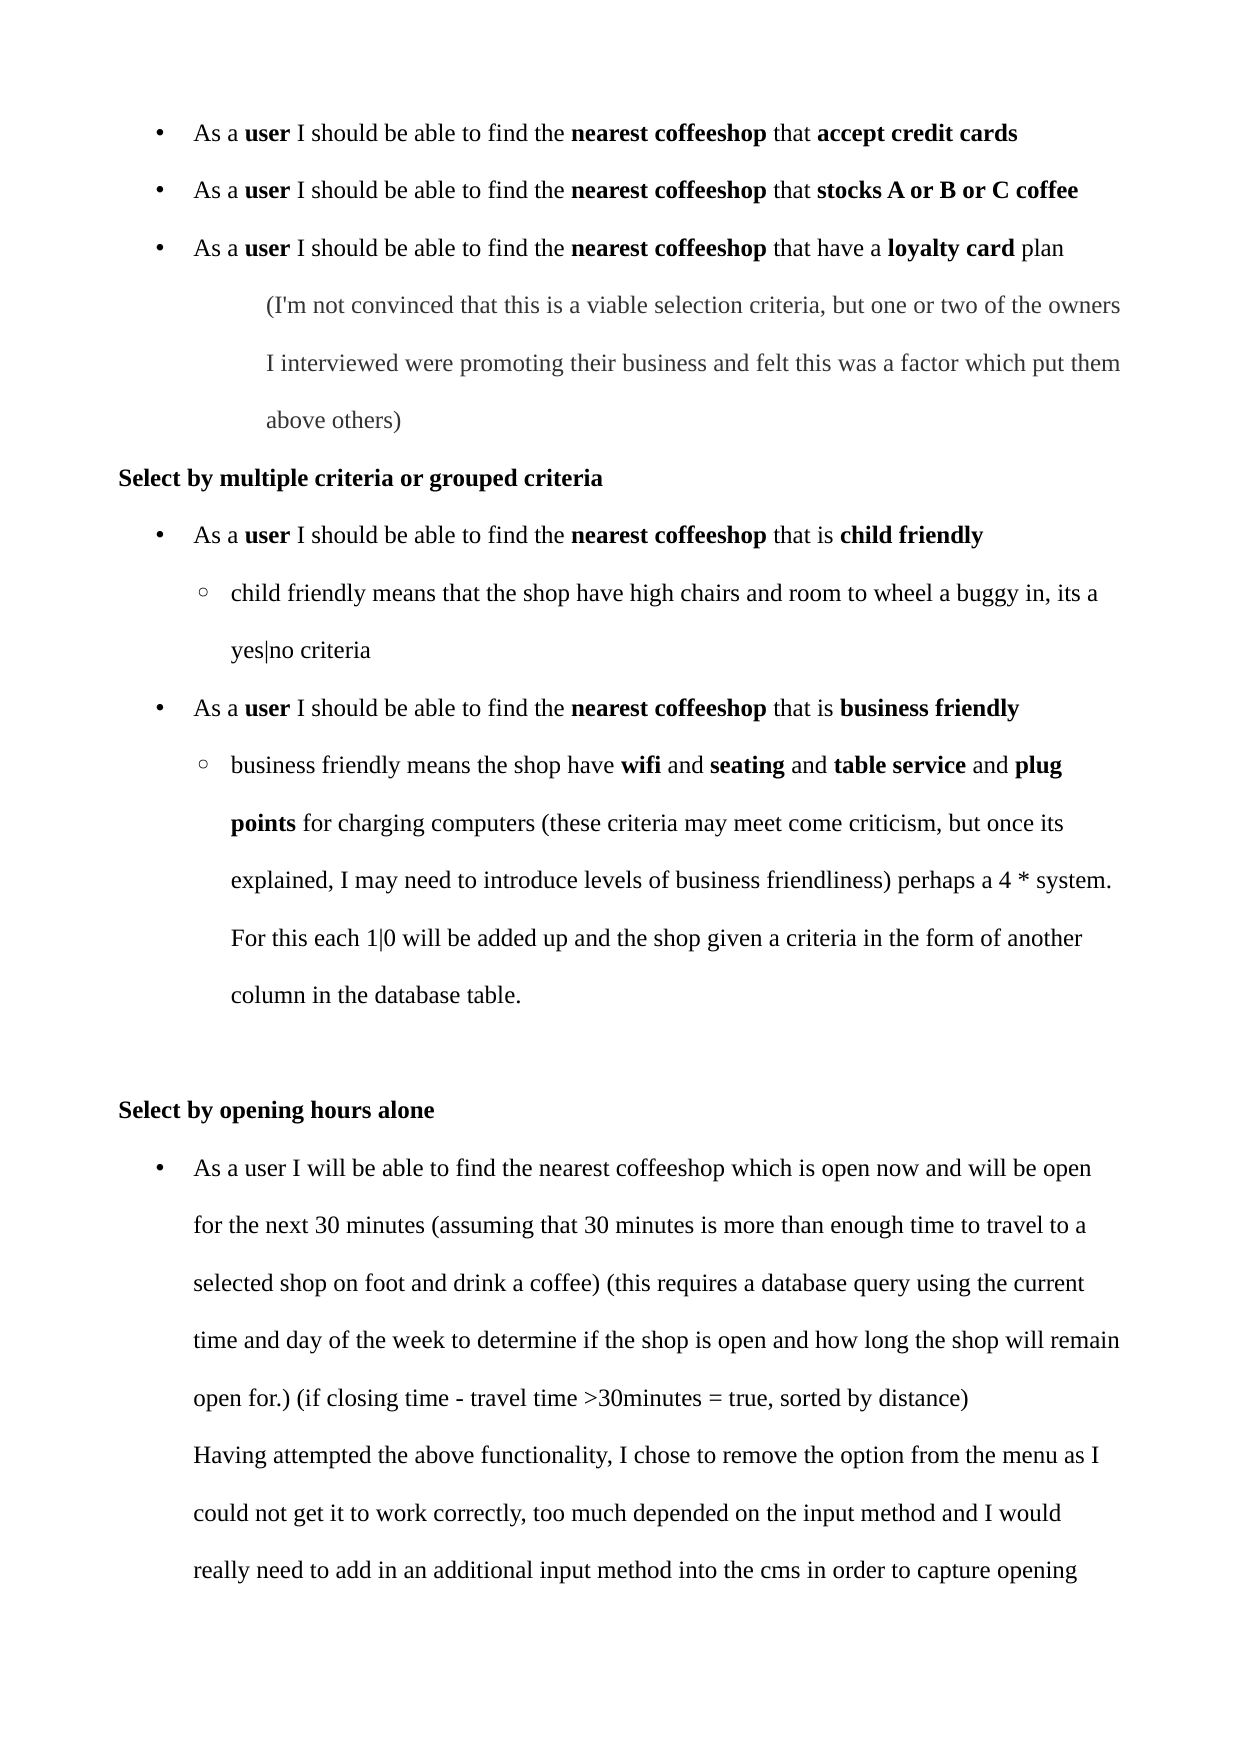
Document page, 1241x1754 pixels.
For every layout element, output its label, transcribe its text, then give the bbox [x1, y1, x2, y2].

text Select by opening hours alone [118, 1096, 1122, 1124]
list For this each 1|0 will be added up and the shop given a criteria in the form of another column in the database table. [193, 923, 1122, 1009]
text (I'm not convinced that this is a viable selection criteria, but one or two of the owners I interviewed were promoting their business and felt this was a factor which put them above others) [266, 291, 1122, 434]
list As a user I should be able to find the nearest coffeeshop that is child friendly [156, 521, 1122, 549]
list child friendly means that the shop have high chairs and room to wheel a buggy in, its a yes|no criteria [193, 578, 1122, 664]
list As a user I should be able to find the nearest coffeeshop that is business friendly [156, 693, 1122, 722]
list As a user I should be able to find the nearest coffeeshop that accept credit cards [156, 118, 1122, 147]
list As a user I should be able to find the nearest coffeeshop that have a loyalty card plan [156, 233, 1122, 262]
list As a user I should be able to find the nearest coffeeshop that stocks A or B or C coffee [156, 176, 1122, 204]
list As a user I will be able to find the nearest coffeeshop which is open now and will be open for the next 30 minutes (assuming that 30 minutes is more than enough time to travel to a selected shop on foot and drink a coffee) (this requires a database query using the current time and day of the week to determine if the shop is open and how long the shop will remain open for.) (if closing time - travel time >30minutes = true, sorted by distance) [156, 1153, 1122, 1412]
list Having attempted the above functionality, I chose to remove the option from the menu as I could not get it to work correctly, too much depended on the input method and I would really need to add in an additional input method into the cms in order to capture opening [156, 1441, 1122, 1584]
text Select by multiple criteria or grouped criteria [118, 463, 1122, 492]
list business friendly means the shop have wifi and seating and table service and plug points for charging computers (these criteria may meet come criticism, but once its explained, I may need to introduce levels of business friendliness) perhaps a 4 * system. [193, 751, 1122, 894]
